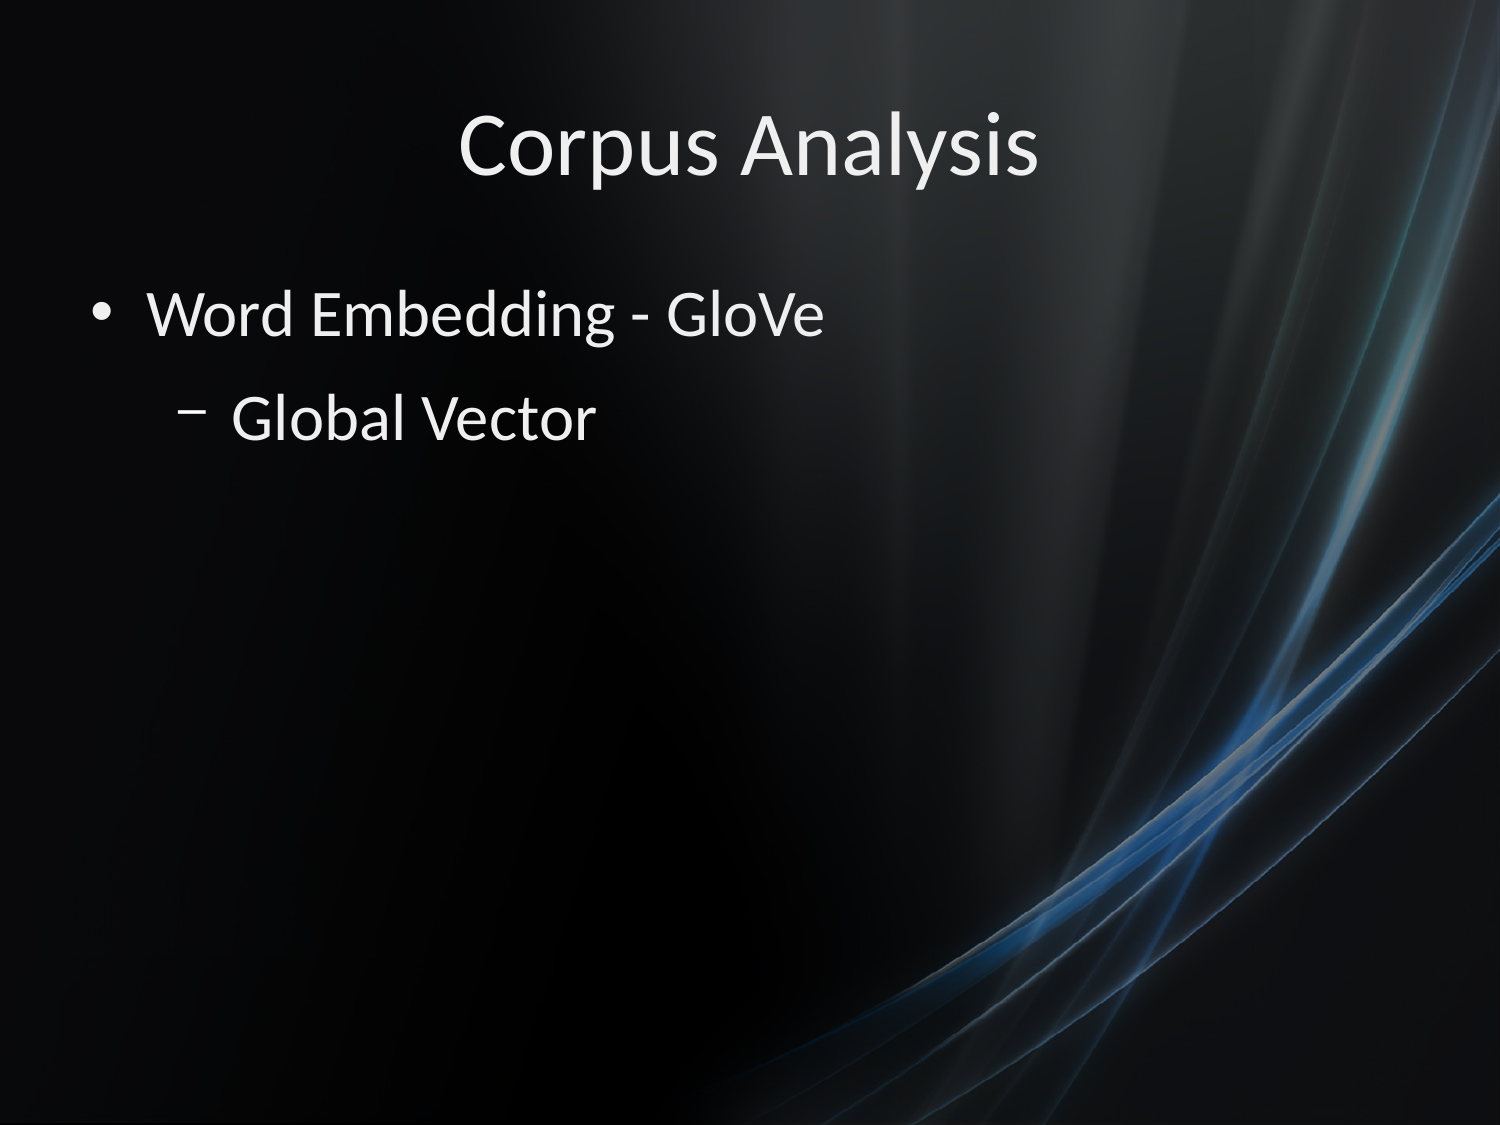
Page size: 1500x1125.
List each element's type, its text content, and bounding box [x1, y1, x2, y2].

text_box [0, 0, 1500, 1125]
title Corpus Analysis [75, 45, 1425, 233]
list Word Embedding - GloVe Global Vector [75, 262, 1426, 1005]
